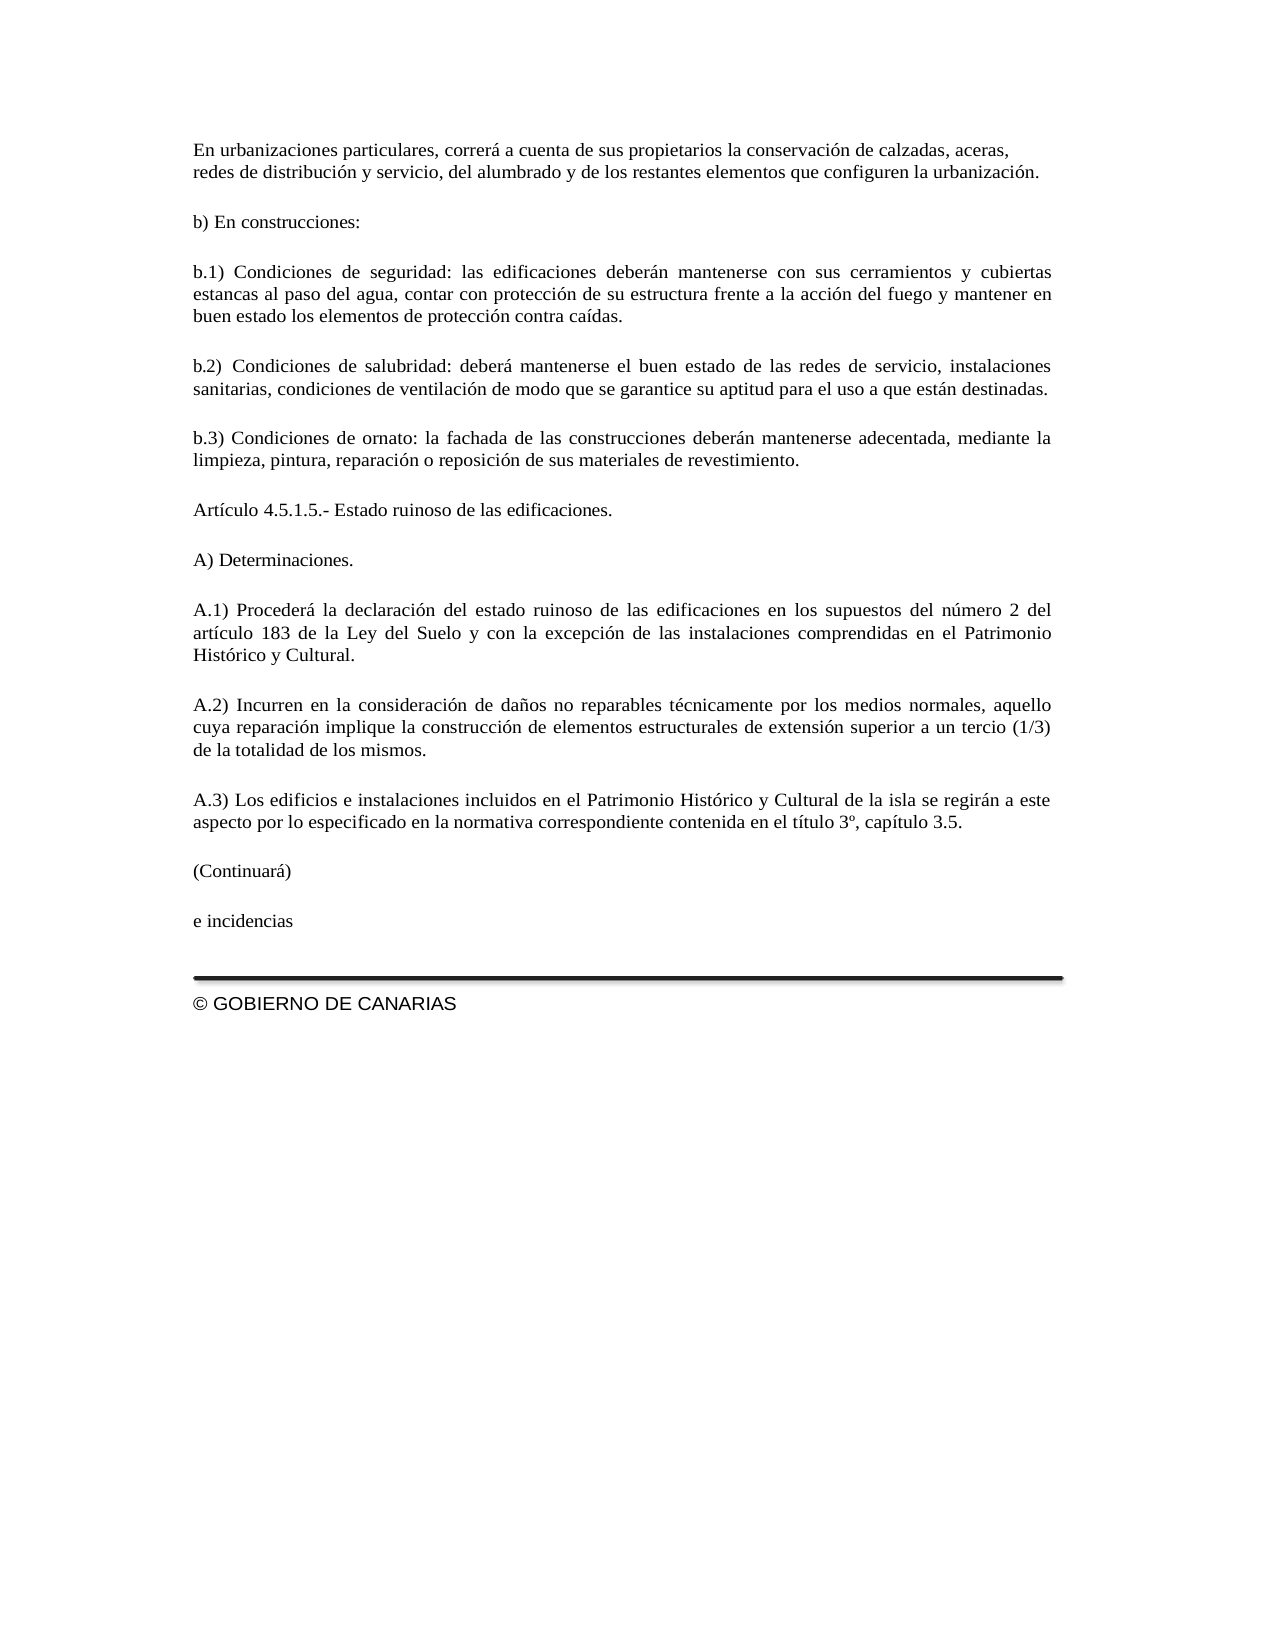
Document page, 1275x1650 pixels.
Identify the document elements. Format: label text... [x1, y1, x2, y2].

list Los edificios e instalaciones incluidos en el Patrimonio Histórico y Cultural de la isla se regirán a este aspecto por lo especificado en la normativa correspondiente contenida en el título 3º, capítulo 3.5. [193, 788, 1053, 832]
picture [193, 976, 1067, 987]
text © GOBIERNO DE CANARIAS [193, 980, 1096, 1014]
list Determinaciones. [193, 549, 1096, 571]
list Procederá la declaración del estado ruinoso de las edificaciones en los supuestos del número 2 del artículo 183 de la Ley del Suelo y con la excepción de las instalaciones comprendidas en el Patrimonio Histórico y Cultural. [193, 599, 1053, 666]
list Incurren en la consideración de daños no reparables técnicamente por los medios normales, aquello cuya reparación implique la construcción de elementos estructurales de extensión superior a un tercio (1/3) de la totalidad de los mismos. [193, 694, 1053, 760]
text Artículo 4.5.1.5.- Estado ruinoso de las edificaciones. [193, 499, 1096, 521]
list Condiciones de salubridad: deberá mantenerse el buen estado de las redes de servicio, instalaciones sanitarias, condiciones de ventilación de modo que se garantice su aptitud para el uso a que están destinadas. [193, 355, 1054, 399]
list Condiciones de seguridad: las edificaciones deberán mantenerse con sus cerramientos y cubiertas estancas al paso del agua, contar con protección de su estructura frente a la acción del fuego y mantener en buen estado los elementos de protección contra caídas. [193, 261, 1054, 327]
text En urbanizaciones particulares, correrá a cuenta de sus propietarios la conservación de calzadas, aceras, redes de distribución y servicio, del alumbrado y de los restantes elementos que configuren la urbanización. [193, 139, 1053, 182]
list Condiciones de ornato: la fachada de las construcciones deberán mantenerse adecentada, mediante la limpieza, pintura, reparación o reposición de sus materiales de revestimiento. [193, 427, 1053, 471]
list En construcciones: [193, 211, 1096, 232]
text (Continuará) e incidencias [193, 860, 298, 931]
